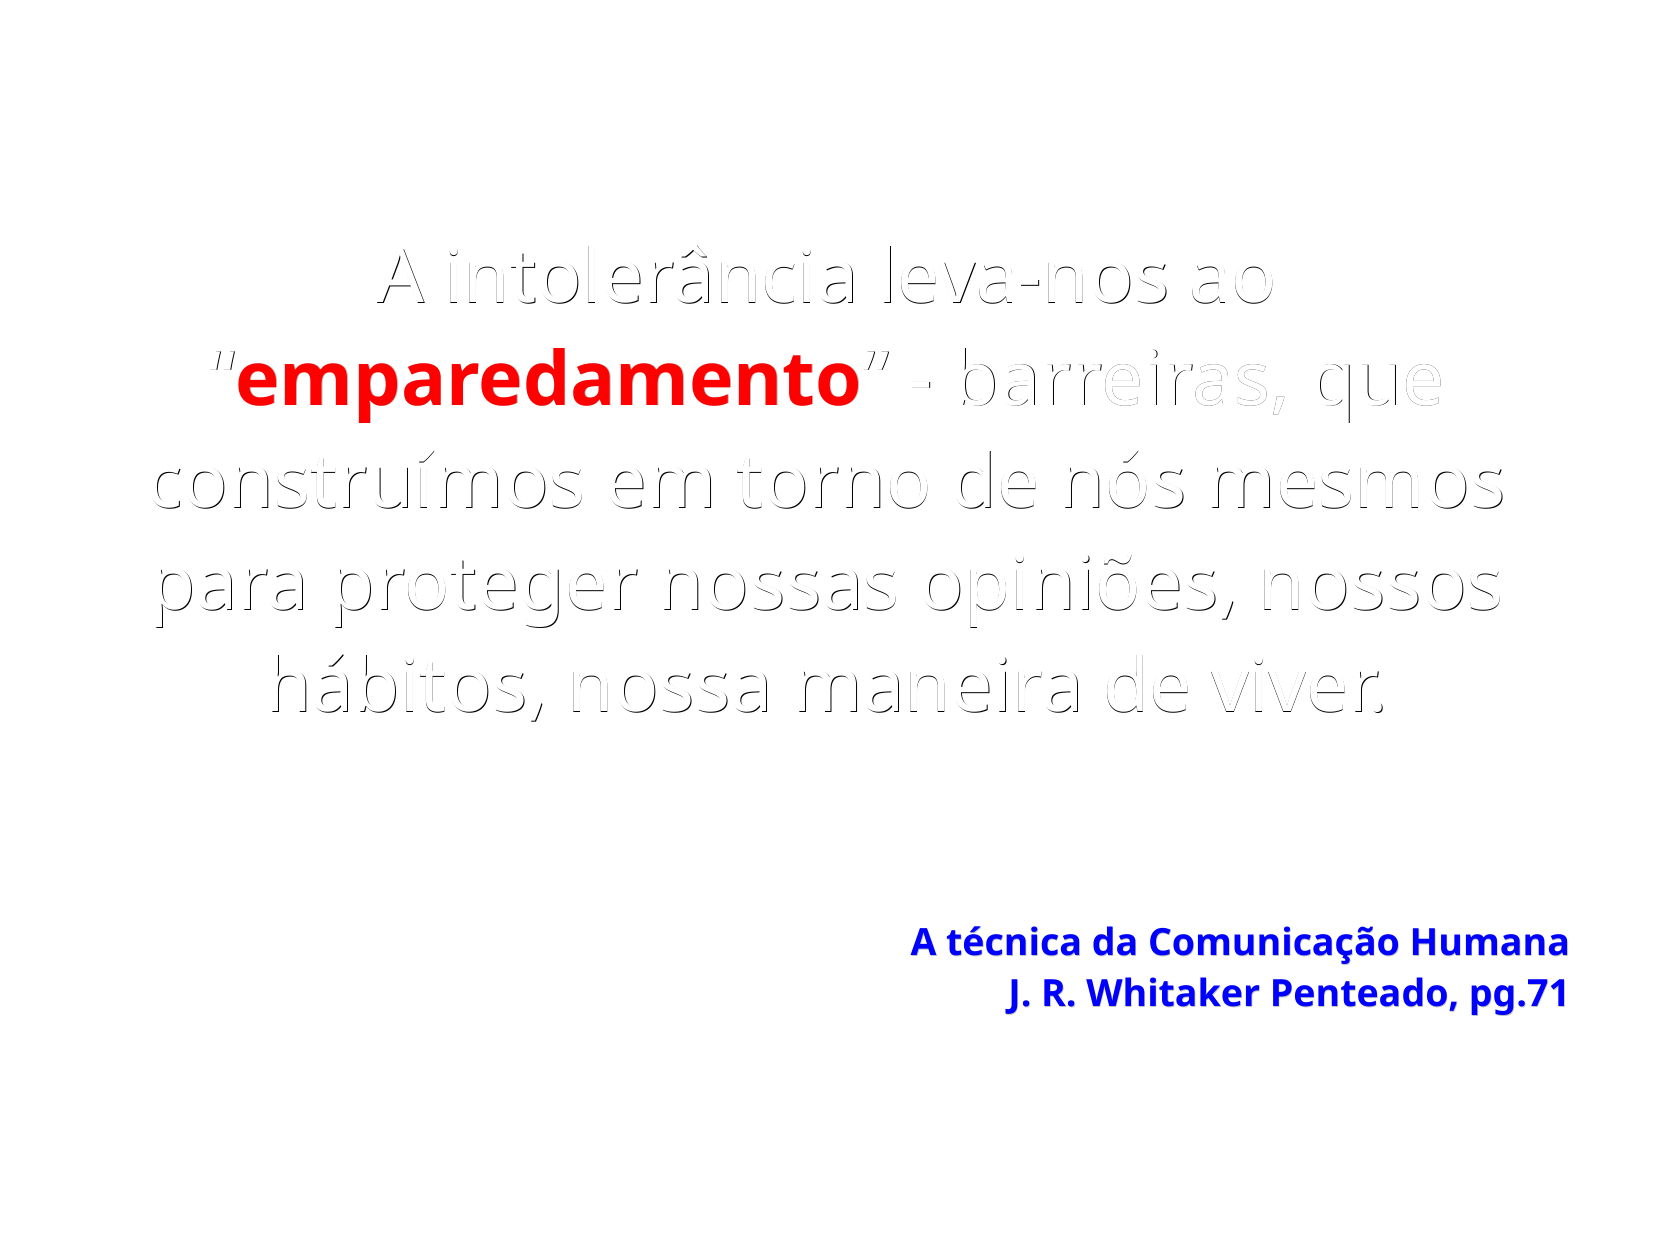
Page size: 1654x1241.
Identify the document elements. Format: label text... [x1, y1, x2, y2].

text_box A intolerância leva-nos ao “emparedamento” - barreiras, que construímos em torno de nós mesmos para proteger nossas opiniões, nossos hábitos, nossa maneira de viver. A técnica da Comunicação Humana J. R. Whitaker Penteado, pg.71 [82, 218, 1571, 1022]
